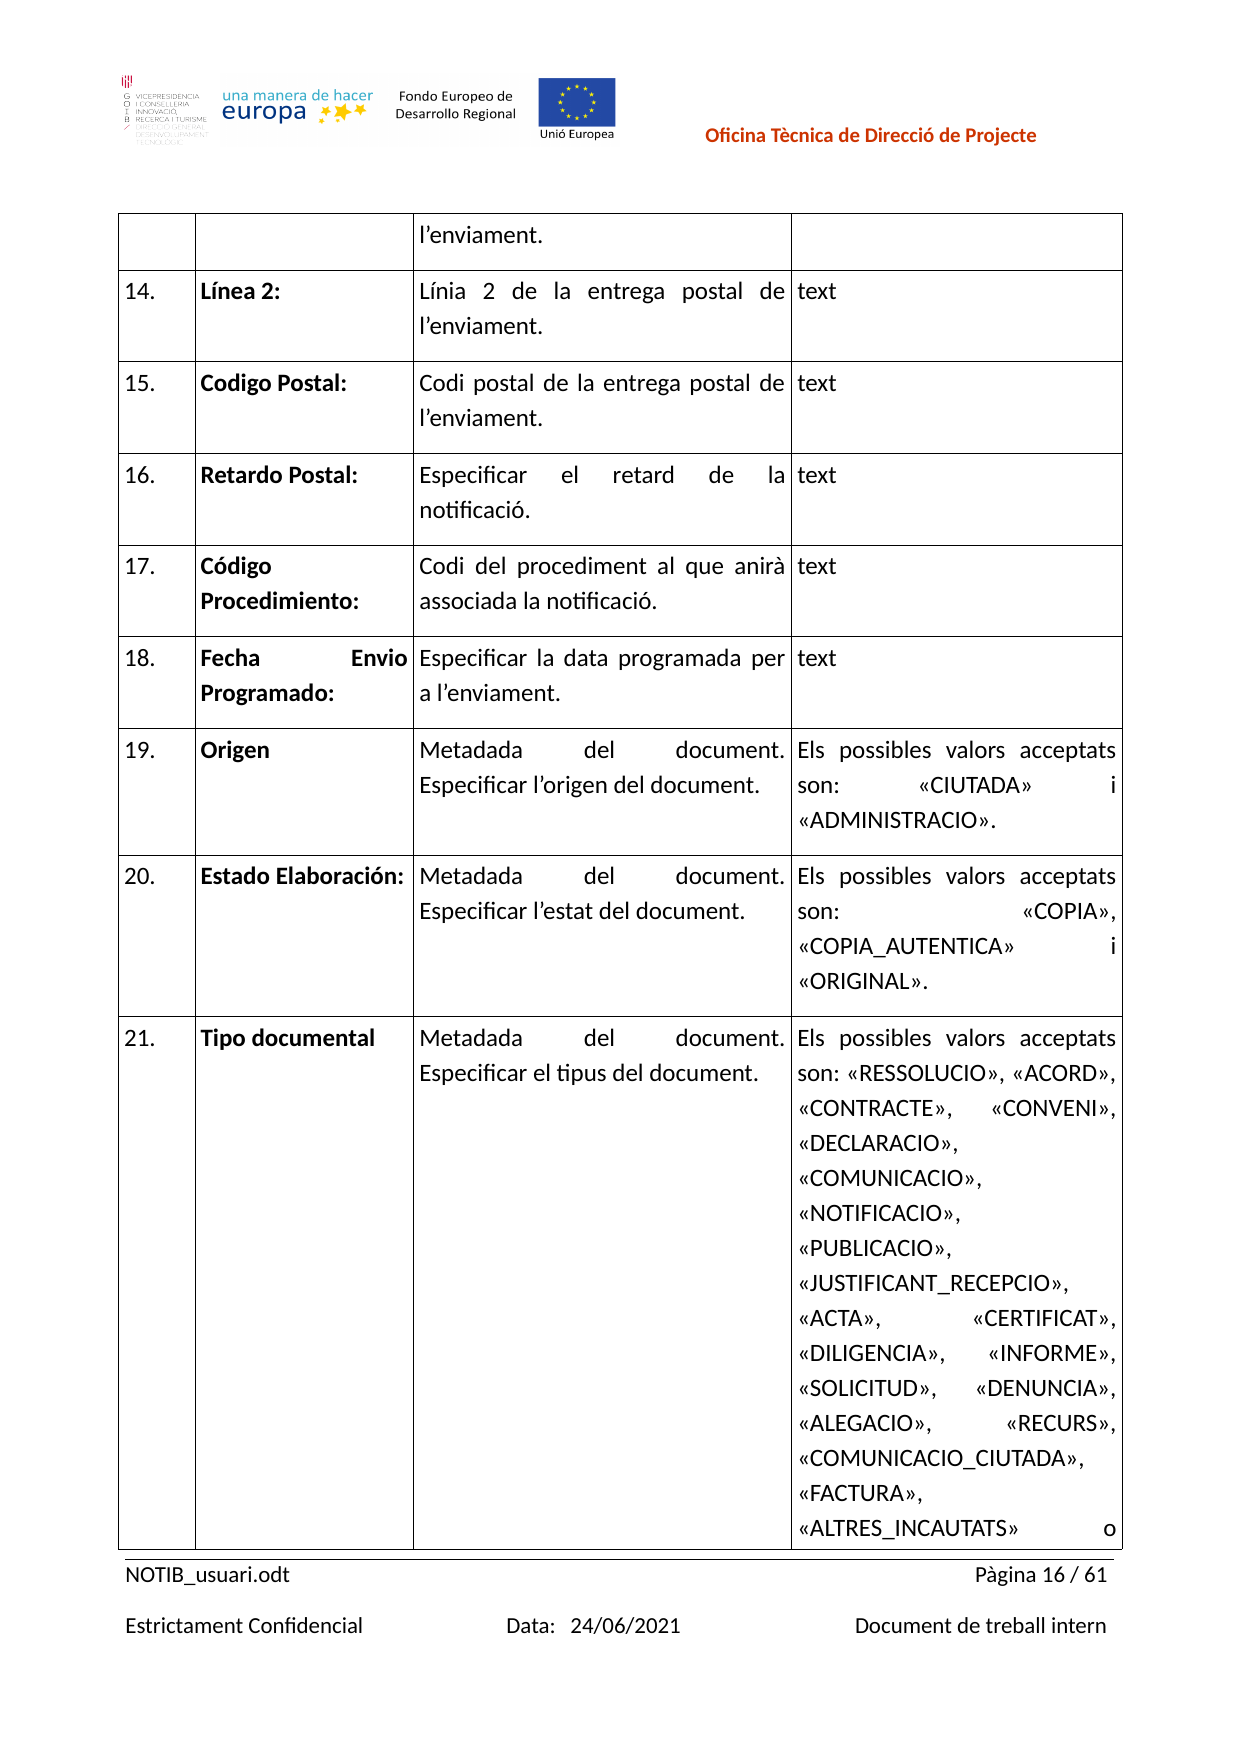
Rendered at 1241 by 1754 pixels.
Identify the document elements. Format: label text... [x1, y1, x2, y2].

table_cell Fecha Envio Programado: [196, 637, 413, 728]
table_cell Els possibles valors acceptats son: «CIUTADA» i «ADMINISTRACIO». [792, 729, 1122, 855]
table_cell text [792, 362, 1122, 453]
table_cell text [792, 637, 1122, 728]
table_cell Línea 2: [196, 271, 413, 361]
table_cell Codi postal de la entrega postal de l’enviament. [414, 362, 791, 453]
table_cell 16. [119, 454, 195, 545]
table_cell 15. [119, 362, 195, 453]
table_cell Especificar el retard de la notificació. [414, 454, 791, 545]
table_cell 20. [119, 856, 195, 1016]
table_cell [196, 214, 413, 270]
table_cell 17. [119, 546, 195, 636]
table_cell Codigo Postal: [196, 362, 413, 453]
table_cell Els possibles valors acceptats son: «COPIA», «COPIA_AUTENTICA» i «ORIGINAL». [792, 856, 1122, 1016]
table_cell 14. [119, 271, 195, 361]
table_cell 18. [119, 637, 195, 728]
picture [118, 73, 213, 147]
table_cell [119, 214, 195, 270]
table_cell Tipo documental [196, 1017, 413, 1548]
table_cell l’enviament. [414, 214, 791, 270]
table_cell Metadada del document. Especificar l’estat del document. [414, 856, 791, 1016]
table_cell Codi del procediment al que anirà associada la notificació. [414, 546, 791, 636]
table_cell 19. [119, 729, 195, 855]
table_cell text [792, 271, 1122, 361]
table_cell Origen [196, 729, 413, 855]
table_cell text [792, 546, 1122, 636]
table_cell Retardo Postal: [196, 454, 413, 545]
table_cell Metadada del document. Especificar l’origen del document. [414, 729, 791, 855]
table_cell [792, 214, 1122, 270]
table_cell Línia 2 de la entrega postal de l’enviament. [414, 271, 791, 361]
table_cell Els possibles valors acceptats son: «RESSOLUCIO», «ACORD», «CONTRACTE», «CONVENI», «DECLARACIO», «COMUNICACIO», «NOTIFICACIO», «PUBLICACIO», «JUSTIFICANT_RECEPCIO», «ACTA», «CERTIFICAT», «DILIGENCIA», «INFORME», «SOLICITUD», «DENUNCIA», «ALEGACIO», «RECURS», «COMUNICACIO_CIUTADA», «FACTURA», «ALTRES_INCAUTATS» o [792, 1017, 1122, 1548]
table_cell Metadada del document. Especificar el tipus del document. [414, 1017, 791, 1548]
picture [219, 73, 621, 147]
table_cell Código Procedimiento: [196, 546, 413, 636]
table_cell 21. [119, 1017, 195, 1548]
table_cell text [792, 454, 1122, 545]
table_cell Estado Elaboración: [196, 856, 413, 1016]
table_cell Especificar la data programada per a l’enviament. [414, 637, 791, 728]
